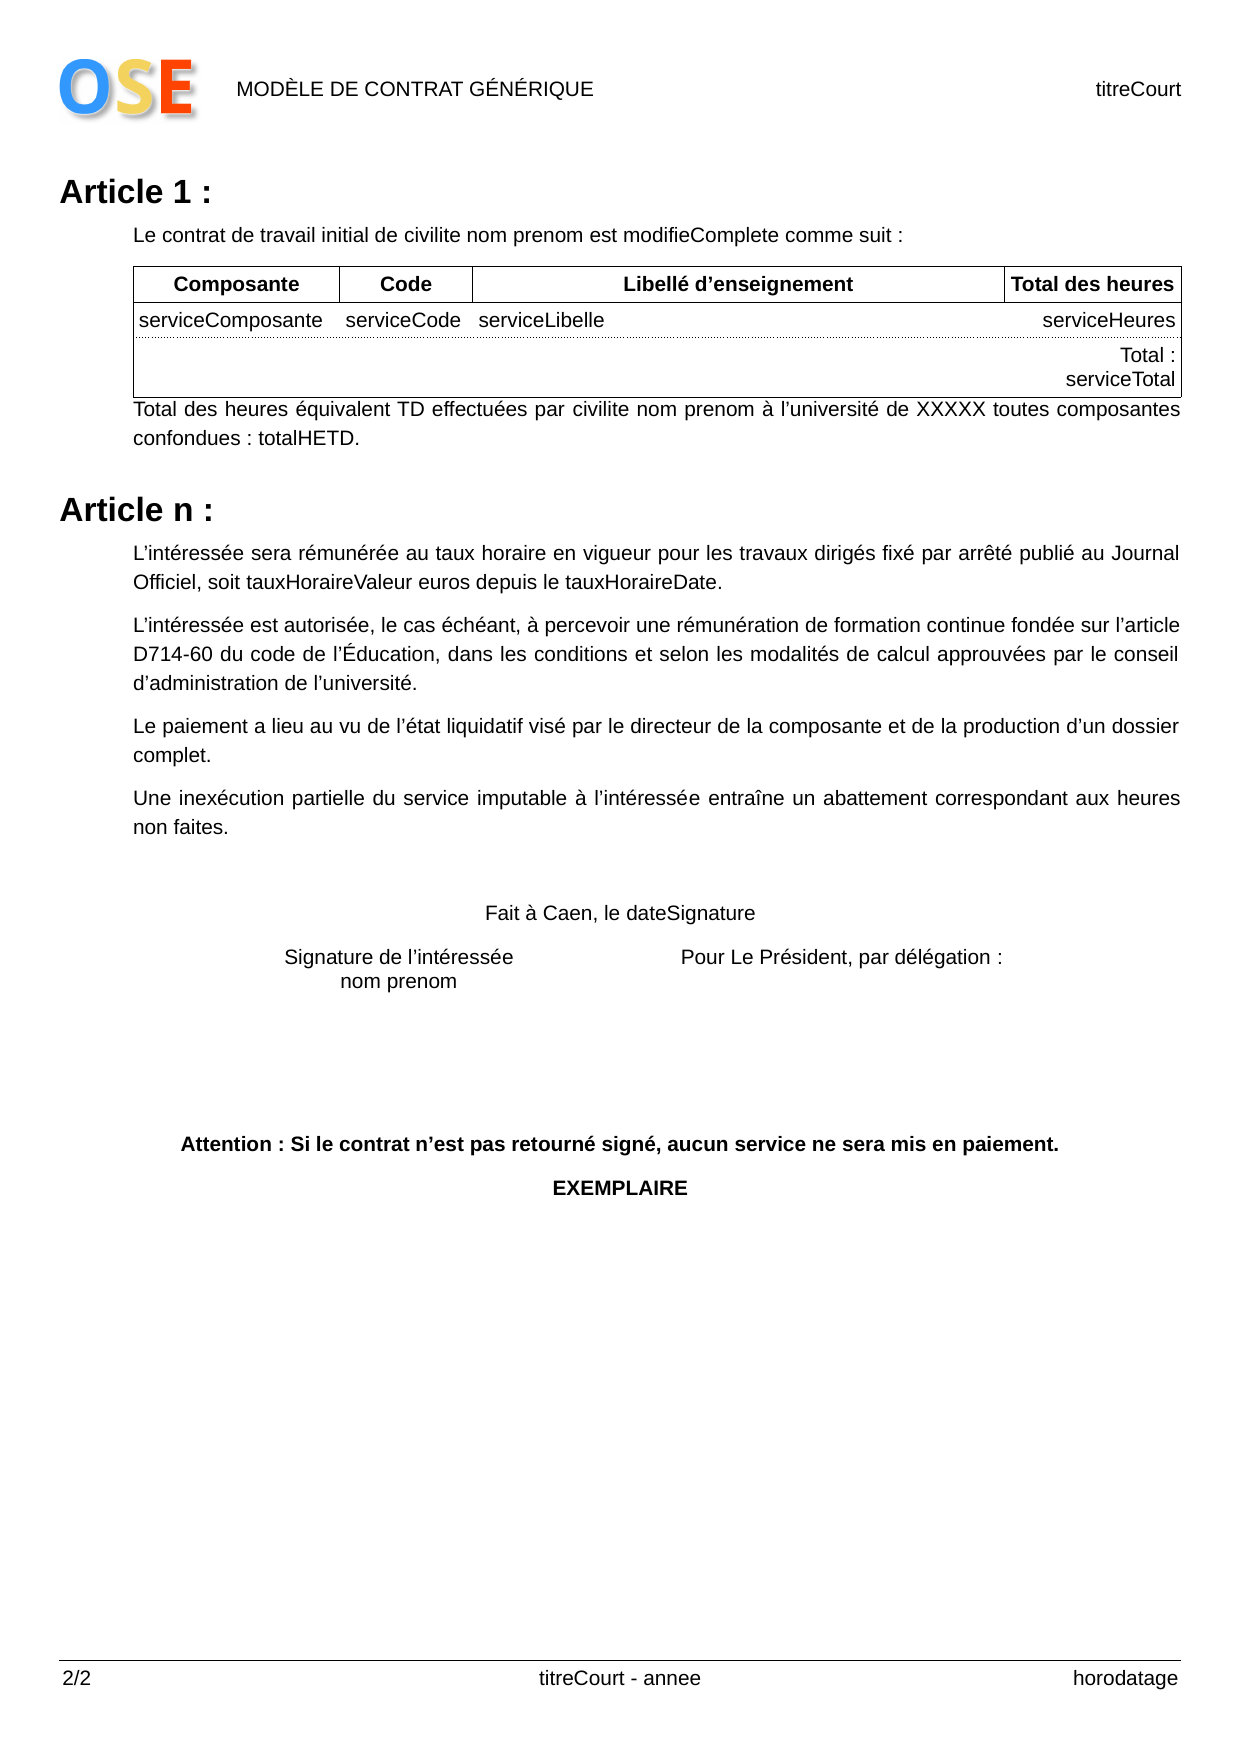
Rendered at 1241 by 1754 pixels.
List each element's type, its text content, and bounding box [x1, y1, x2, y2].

table_cell [340, 337, 472, 397]
text L’intéressée est autorisée, le cas échéant, à percevoir une rémunération de formation continue fondée sur l’article D714-60 du code de l’Éducation, dans les conditions et selon les modalités de calcul approuvées par le conseil d’administration de l’université. [133, 613, 1181, 694]
table_header Libellé d’enseignement [473, 267, 1004, 302]
table_header Total des heures [1005, 267, 1181, 302]
picture [59, 59, 201, 124]
table_cell [473, 337, 1004, 397]
table_cell Total : serviceTotal [1004, 337, 1181, 397]
text Le paiement a lieu au vu de l’état liquidatif visé par le directeur de la composante et de la production d’un dossier complet. [133, 714, 1181, 766]
table_cell [134, 337, 339, 397]
table_header Composante [134, 267, 339, 302]
table_cell serviceComposante [134, 303, 339, 337]
text Le contrat de travail initial de civilite nom prenom est modifieComplete comme suit : [133, 223, 1181, 247]
table_cell [177, 1007, 620, 1132]
table_cell [620, 1007, 1063, 1132]
table_cell serviceHeures [1004, 303, 1181, 337]
text exemplaire [59, 1176, 1181, 1199]
text Total des heures équivalent TD effectuées par civilite nom prenom à l’université de XXXXX toutes composantes confondues : totalHETD. [133, 398, 1181, 449]
text Attention : Si le contrat n’est pas retourné signé, aucun service ne sera mis en paiement. [59, 1132, 1181, 1156]
table_cell serviceLibelle [473, 303, 1004, 337]
text Une inexécution partielle du service imputable à l’intéressée entraîne un abattement correspondant aux heures non faites. [133, 786, 1181, 838]
subtitle Article 1 : [59, 172, 1181, 210]
text Fait à Caen, le dateSignature [59, 901, 1181, 925]
table_header Pour Le Président, par délégation : [620, 945, 1063, 1007]
table_header Signature de l’intéressée nom prenom [177, 945, 620, 1007]
table_header Code [340, 267, 472, 302]
subtitle Article n : [59, 489, 1181, 528]
text L’intéressée sera rémunérée au taux horaire en vigueur pour les travaux dirigés fixé par arrêté publié au Journal Officiel, soit tauxHoraireValeur euros depuis le tauxHoraireDate. [133, 541, 1181, 593]
table_cell serviceCode [340, 303, 472, 337]
